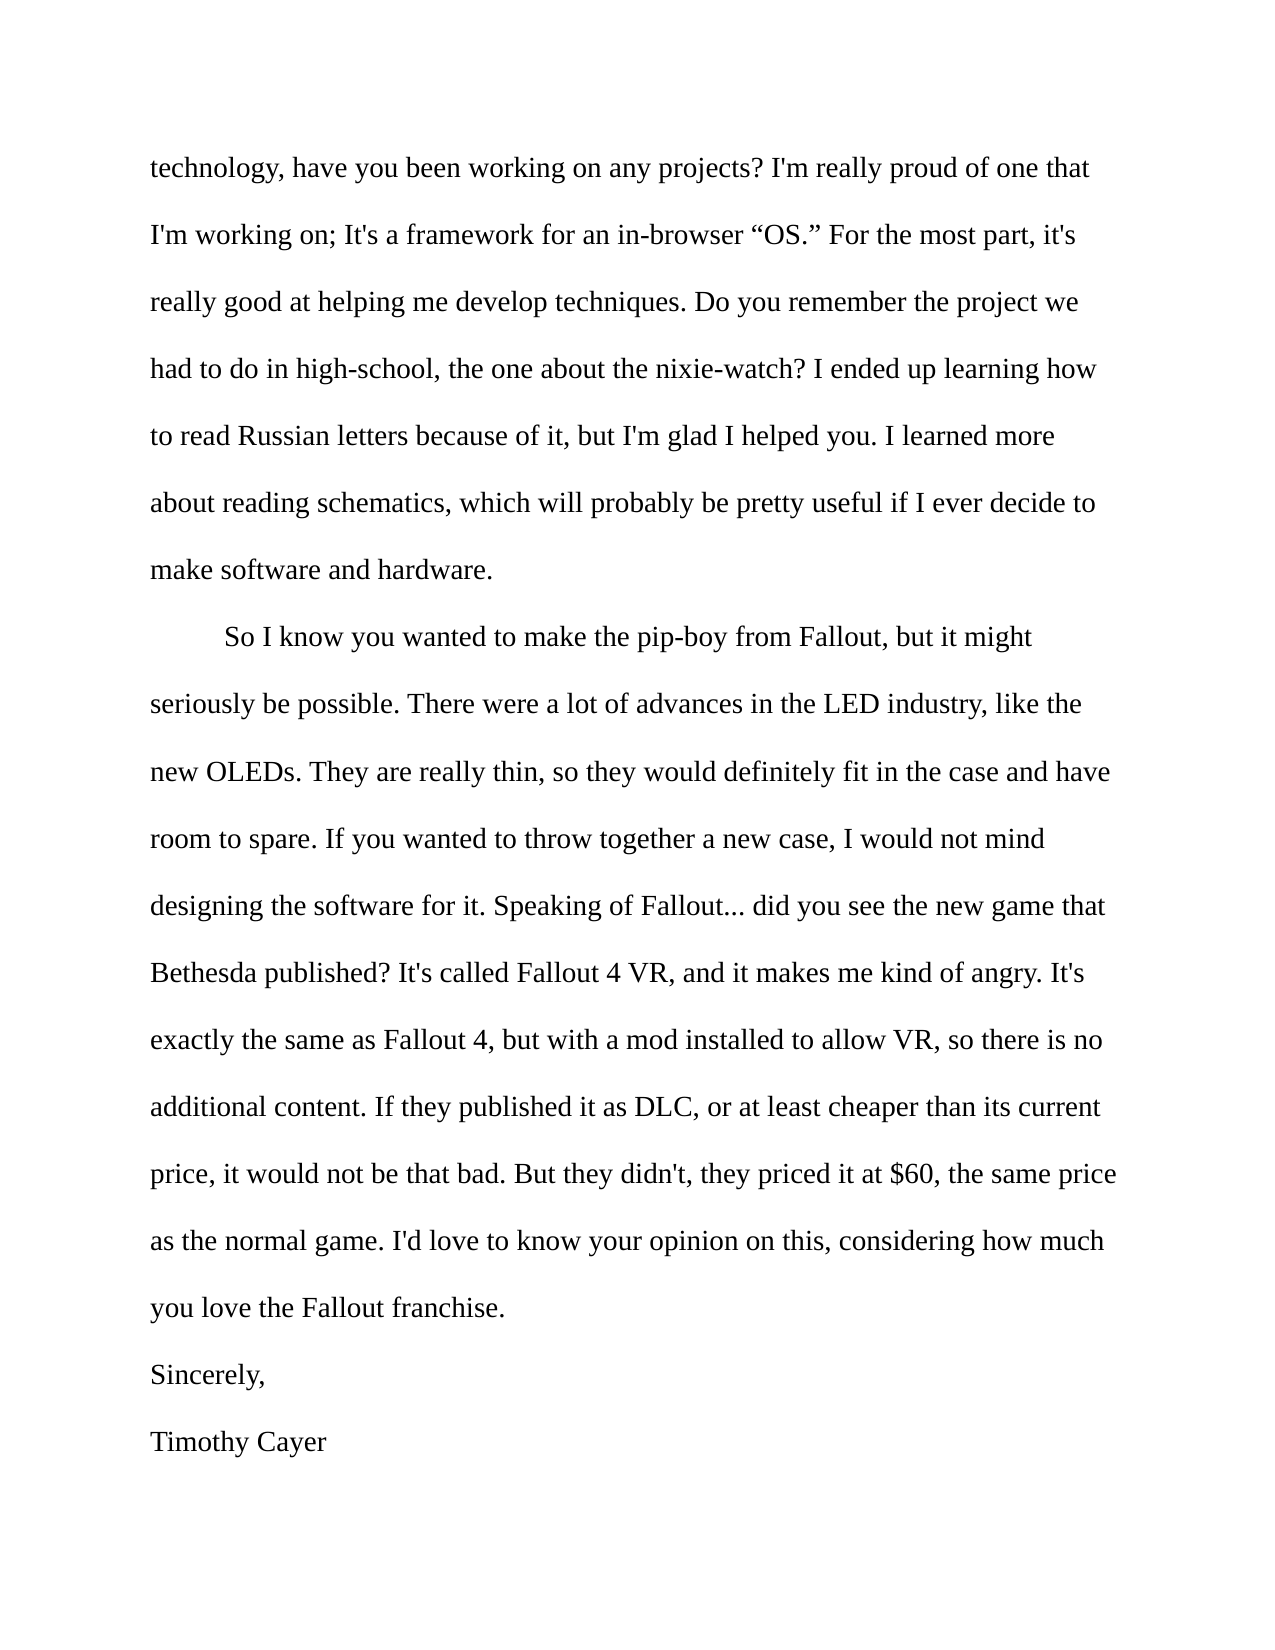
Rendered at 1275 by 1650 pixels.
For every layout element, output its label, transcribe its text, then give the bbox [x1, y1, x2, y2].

text Timothy Cayer [150, 1424, 1125, 1458]
text Sincerely, [150, 1357, 1125, 1391]
text technology, have you been working on any projects? I'm really proud of one that I'm working on; It's a framework for an in-browser “OS.” For the most part, it's really good at helping me develop techniques. Do you remember the project we had to do in high-school, the one about the nixie-watch? I ended up learning how to read Russian letters because of it, but I'm glad I helped you. I learned more about reading schematics, which will probably be pretty useful if I ever decide to make software and hardware. [150, 150, 1125, 586]
text So I know you wanted to make the pip-boy from Fallout, but it might seriously be possible. There were a lot of advances in the LED industry, like the new OLEDs. They are really thin, so they would definitely fit in the case and have room to spare. If you wanted to throw together a new case, I would not mind designing the software for it. Speaking of Fallout... did you see the new game that Bethesda published? It's called Fallout 4 VR, and it makes me kind of angry. It's exactly the same as Fallout 4, but with a mod installed to allow VR, so there is no additional content. If they published it as DLC, or at least cheaper than its current price, it would not be that bad. But they didn't, they priced it at $60, the same price as the normal game. I'd love to know your opinion on this, considering how much you love the Fallout franchise. [150, 619, 1125, 1324]
